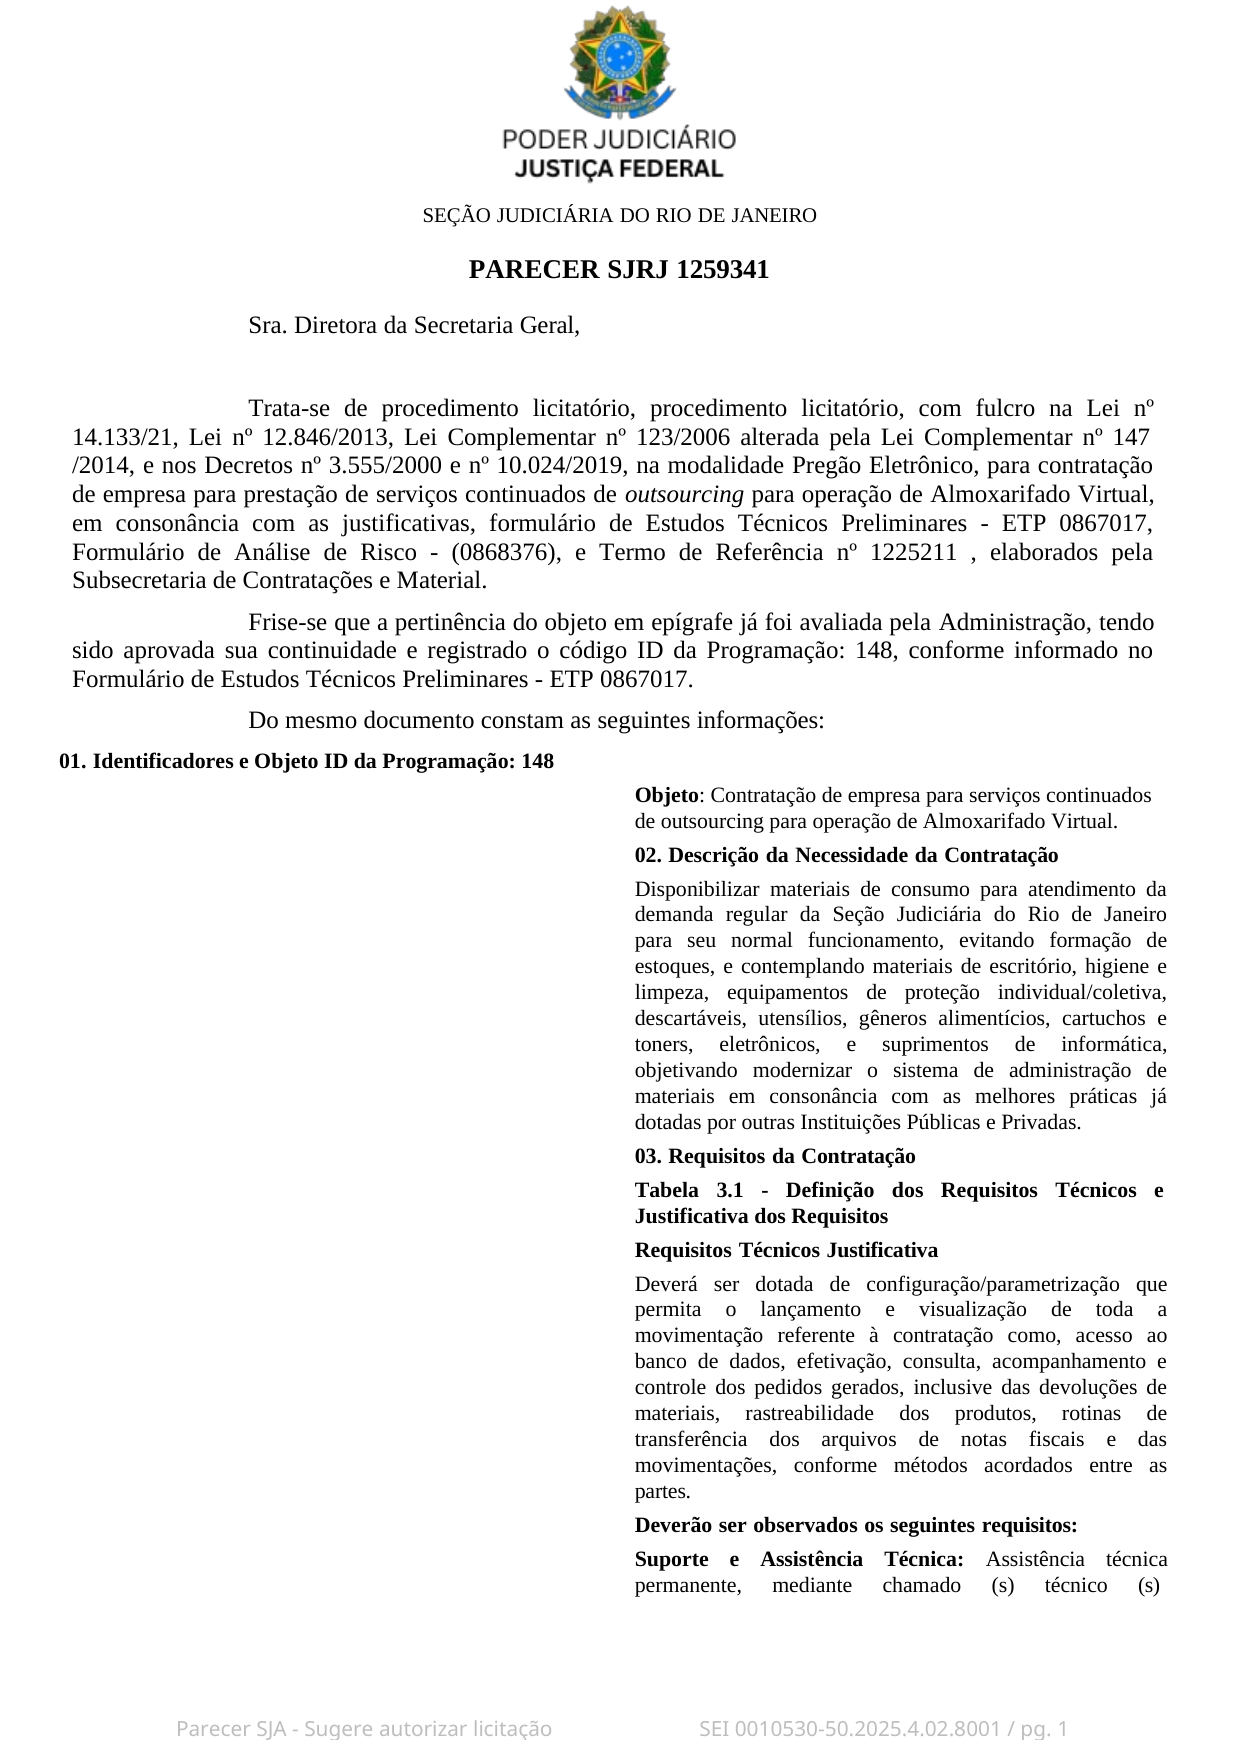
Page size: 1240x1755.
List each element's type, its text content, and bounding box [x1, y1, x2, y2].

text /2014, e nos Decretos nº 3.555/2000 e nº 10.024/2019, na modalidade Pregão Eletrônico, para contratação de empresa para prestação de serviços continuados de outsourcing para operação de Almoxarifado Virtual, em consonância com as justificativas, formulário de Estudos Técnicos Preliminares - ETP 0867017, Formulário de Análise de Risco - (0868376), e Termo de Referência nº 1225211 , elaborados pela Subsecretaria de Contratações e Material. [72, 451, 1155, 594]
text Do mesmo documento constam as seguintes informações: [248, 706, 1181, 734]
text Deverão ser observados os seguintes requisitos: [634, 1512, 1181, 1537]
list Descrição da Necessidade da Contratação [634, 842, 1181, 867]
text Trata-se de procedimento licitatório, procedimento licitatório, com fulcro na Lei nº 14.133/21, Lei nº 12.846/2013, Lei Complementar nº 123/2006 alterada pela Lei Complementar nº 147 [72, 393, 1155, 451]
text Frise-se que a pertinência do objeto em epígrafe já foi avaliada pela Administração, tendo sido aprovada sua continuidade e registrado o código ID da Programação: 148, conforme informado no Formulário de Estudos Técnicos Preliminares - ETP 0867017. [72, 607, 1154, 693]
subtitle PARECER SJRJ 1259341 [59, 253, 1179, 285]
text Tabela 3.1 - Definição dos Requisitos Técnicos e Justificativa dos Requisitos [634, 1177, 1165, 1228]
text Deverá ser dotada de configuração/parametrização que permita o lançamento e visualização de toda a movimentação referente à contratação como, acesso ao banco de dados, efetivação, consulta, acompanhamento e controle dos pedidos gerados, inclusive das devoluções de materiais, rastreabilidade dos produtos, rotinas de transferência dos arquivos de notas fiscais e das movimentações, conforme métodos acordados entre as partes. [634, 1271, 1168, 1503]
text Objeto: Contratação de empresa para serviços continuados de outsourcing para operação de Almoxarifado Virtual. [634, 782, 1171, 833]
text Suporte e Assistência Técnica: Assistência técnica permanente, mediante chamado (s) técnico (s) [634, 1546, 1168, 1597]
text Requisitos Técnicos Justificativa [634, 1237, 1181, 1262]
text Disponibilizar materiais de consumo para atendimento da demanda regular da Seção Judiciária do Rio de Janeiro para seu normal funcionamento, evitando formação de estoques, e contemplando materiais de escritório, higiene e limpeza, equipamentos de proteção individual/coletiva, descartáveis, utensílios, gêneros alimentícios, cartuchos e toners, eletrônicos, e suprimentos de informática, objetivando modernizar o sistema de administração de materiais em consonância com as melhores práticas já dotadas por outras Instituições Públicas e Privadas. [634, 876, 1168, 1134]
list Requisitos da Contratação [634, 1143, 1181, 1168]
list Identificadores e Objeto ID da Programação: 148 [59, 748, 901, 774]
text Sra. Diretora da Secretaria Geral, [248, 311, 1181, 339]
text SEÇÃO JUDICIÁRIA DO RIO DE JANEIRO [59, 203, 1181, 227]
